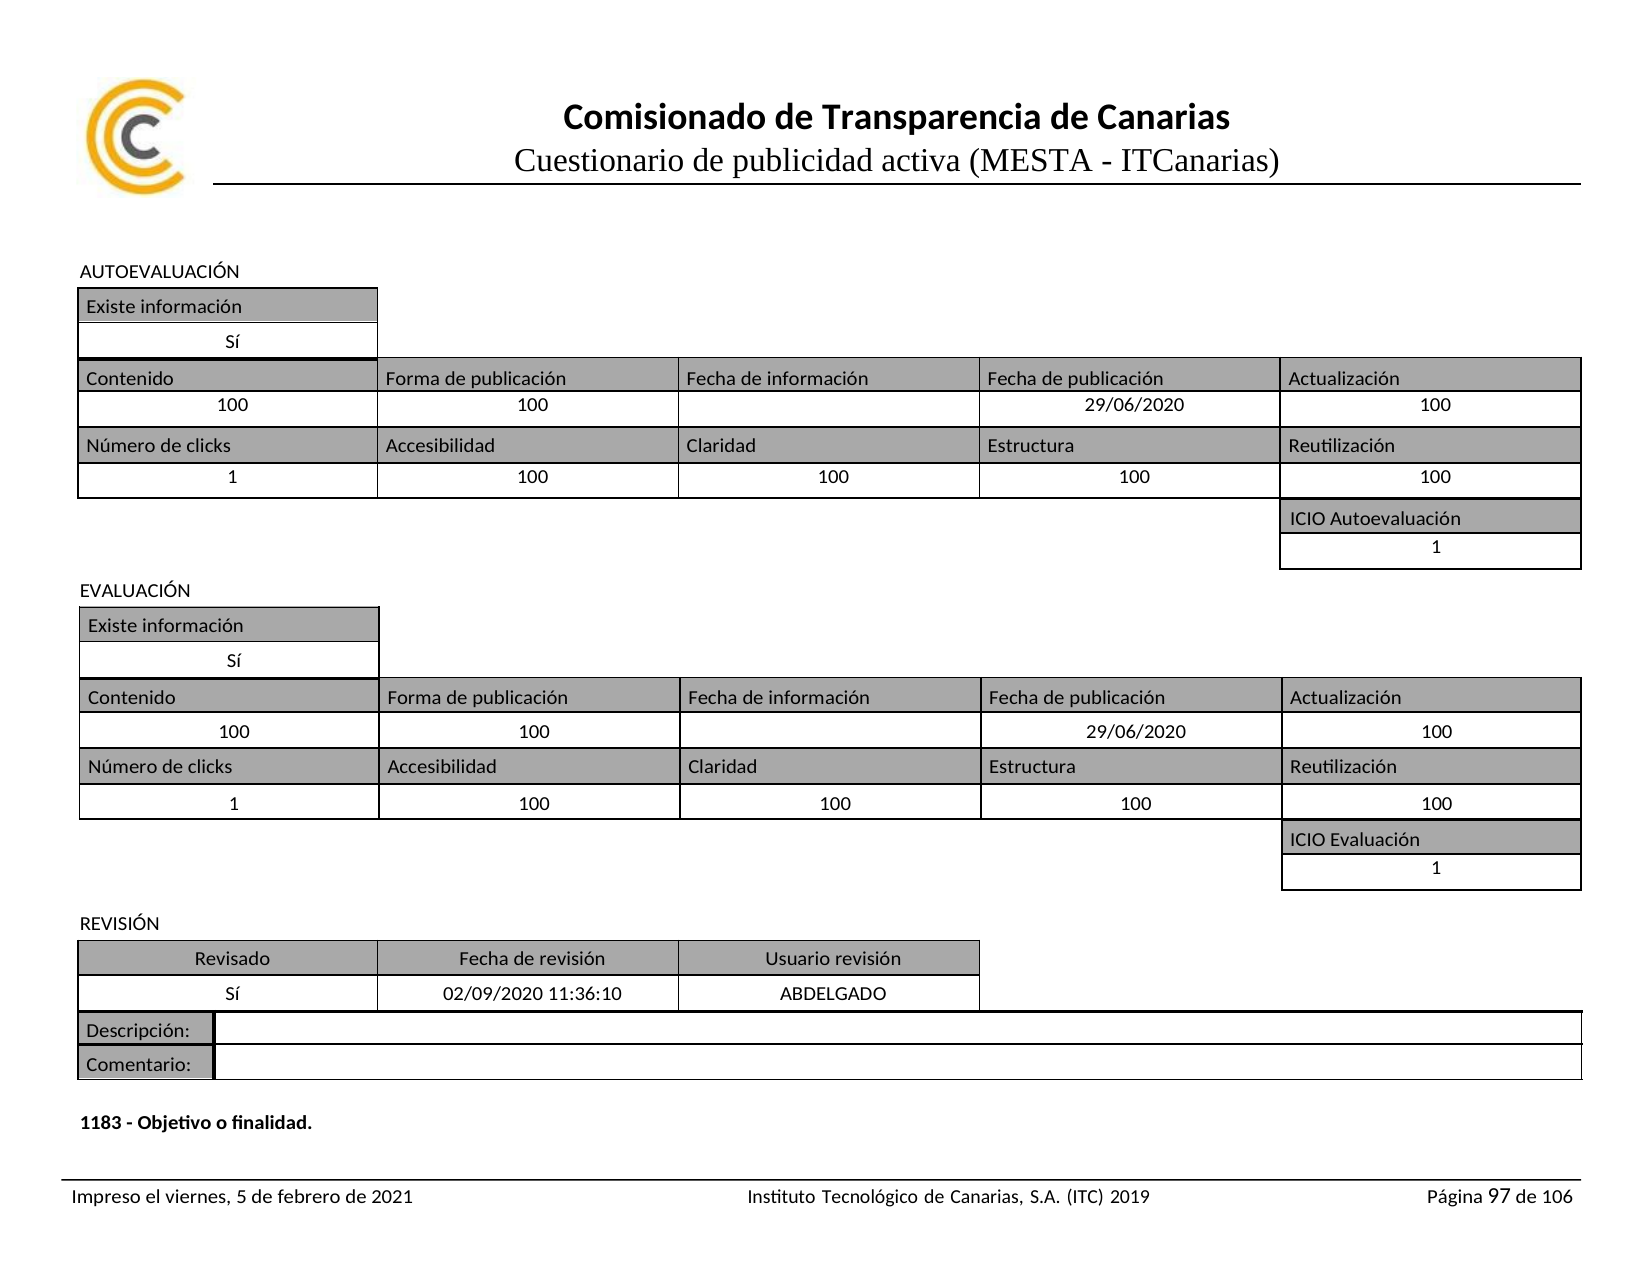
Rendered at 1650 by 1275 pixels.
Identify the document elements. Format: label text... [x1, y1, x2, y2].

table_cell [80, 820, 1281, 889]
table_cell Número de clicks [79, 428, 377, 462]
table_cell 100 [982, 785, 1281, 818]
table_header Existe información [80, 608, 378, 641]
table_cell Sí [79, 976, 377, 1010]
table_cell Accesibilidad [378, 428, 678, 462]
table_cell Claridad [681, 749, 980, 783]
table_cell Fecha de publicación [980, 358, 1279, 390]
table_cell 100 [378, 464, 678, 497]
table_cell 100 [980, 464, 1279, 497]
table_header Usuario revisión [679, 941, 979, 974]
table_cell ABDELGADO [679, 976, 979, 1010]
table_header Fecha de revisión [378, 941, 678, 974]
table_header Revisado [79, 941, 377, 974]
table_cell [78, 499, 1279, 568]
table_cell 100 [1281, 392, 1580, 426]
table_cell ICIO Autoevaluación [1281, 500, 1580, 532]
table_cell 1 [80, 785, 378, 818]
table_cell Reutilización [1283, 749, 1580, 783]
table_cell [216, 1045, 1581, 1078]
table_cell Forma de publicación [378, 358, 678, 390]
table_cell [679, 392, 979, 426]
table_cell Claridad [679, 428, 979, 462]
table_header [980, 940, 1582, 1010]
table_cell 100 [1283, 713, 1580, 747]
table_cell 100 [681, 785, 980, 818]
table_cell [681, 713, 980, 747]
table_cell Sí [79, 323, 377, 357]
table_cell 29/06/2020 [980, 392, 1279, 426]
table_cell 100 [80, 713, 378, 747]
table_header [378, 287, 1581, 357]
table_cell 29/06/2020 [982, 713, 1281, 747]
table_cell Número de clicks [80, 749, 378, 783]
table_cell 100 [1283, 785, 1580, 818]
table_cell Actualización [1281, 358, 1580, 390]
table_cell [216, 1013, 1581, 1043]
table_cell Accesibilidad [380, 749, 679, 783]
table_cell 1 [79, 464, 377, 497]
table_cell Fecha de información [679, 358, 979, 390]
table_header Existe información [79, 289, 377, 321]
table_cell 100 [679, 464, 979, 497]
text REVISIÓN [79, 911, 1594, 936]
table_cell Contenido [80, 680, 378, 711]
table_cell Descripción: [79, 1013, 212, 1043]
table_cell 100 [380, 713, 679, 747]
table_cell Sí [80, 642, 378, 677]
table_header [380, 606, 1581, 677]
table_cell Forma de publicación [380, 678, 679, 711]
text 1183 - Objetivo o finalidad. [79, 1110, 1594, 1134]
table_cell 100 [378, 392, 678, 426]
table_cell Estructura [982, 749, 1281, 783]
table_cell 100 [79, 392, 377, 426]
table_cell 02/09/2020 11:36:10 [378, 976, 678, 1010]
table_cell 100 [380, 785, 679, 818]
text EVALUACIÓN [79, 578, 1594, 603]
table_cell Contenido [79, 361, 377, 390]
table_cell Comentario: [79, 1046, 212, 1078]
table_cell Reutilización [1281, 428, 1580, 462]
text AUTOEVALUACIÓN [79, 259, 1594, 283]
table_cell Estructura [980, 428, 1279, 462]
table_cell 1 [1281, 534, 1580, 568]
table_cell ICIO Evaluación [1283, 821, 1580, 853]
table_cell 1 [1283, 855, 1580, 889]
table_cell Actualización [1283, 678, 1580, 711]
table_cell Fecha de información [681, 678, 980, 711]
table_cell 100 [1281, 464, 1580, 497]
table_cell Fecha de publicación [982, 678, 1281, 711]
